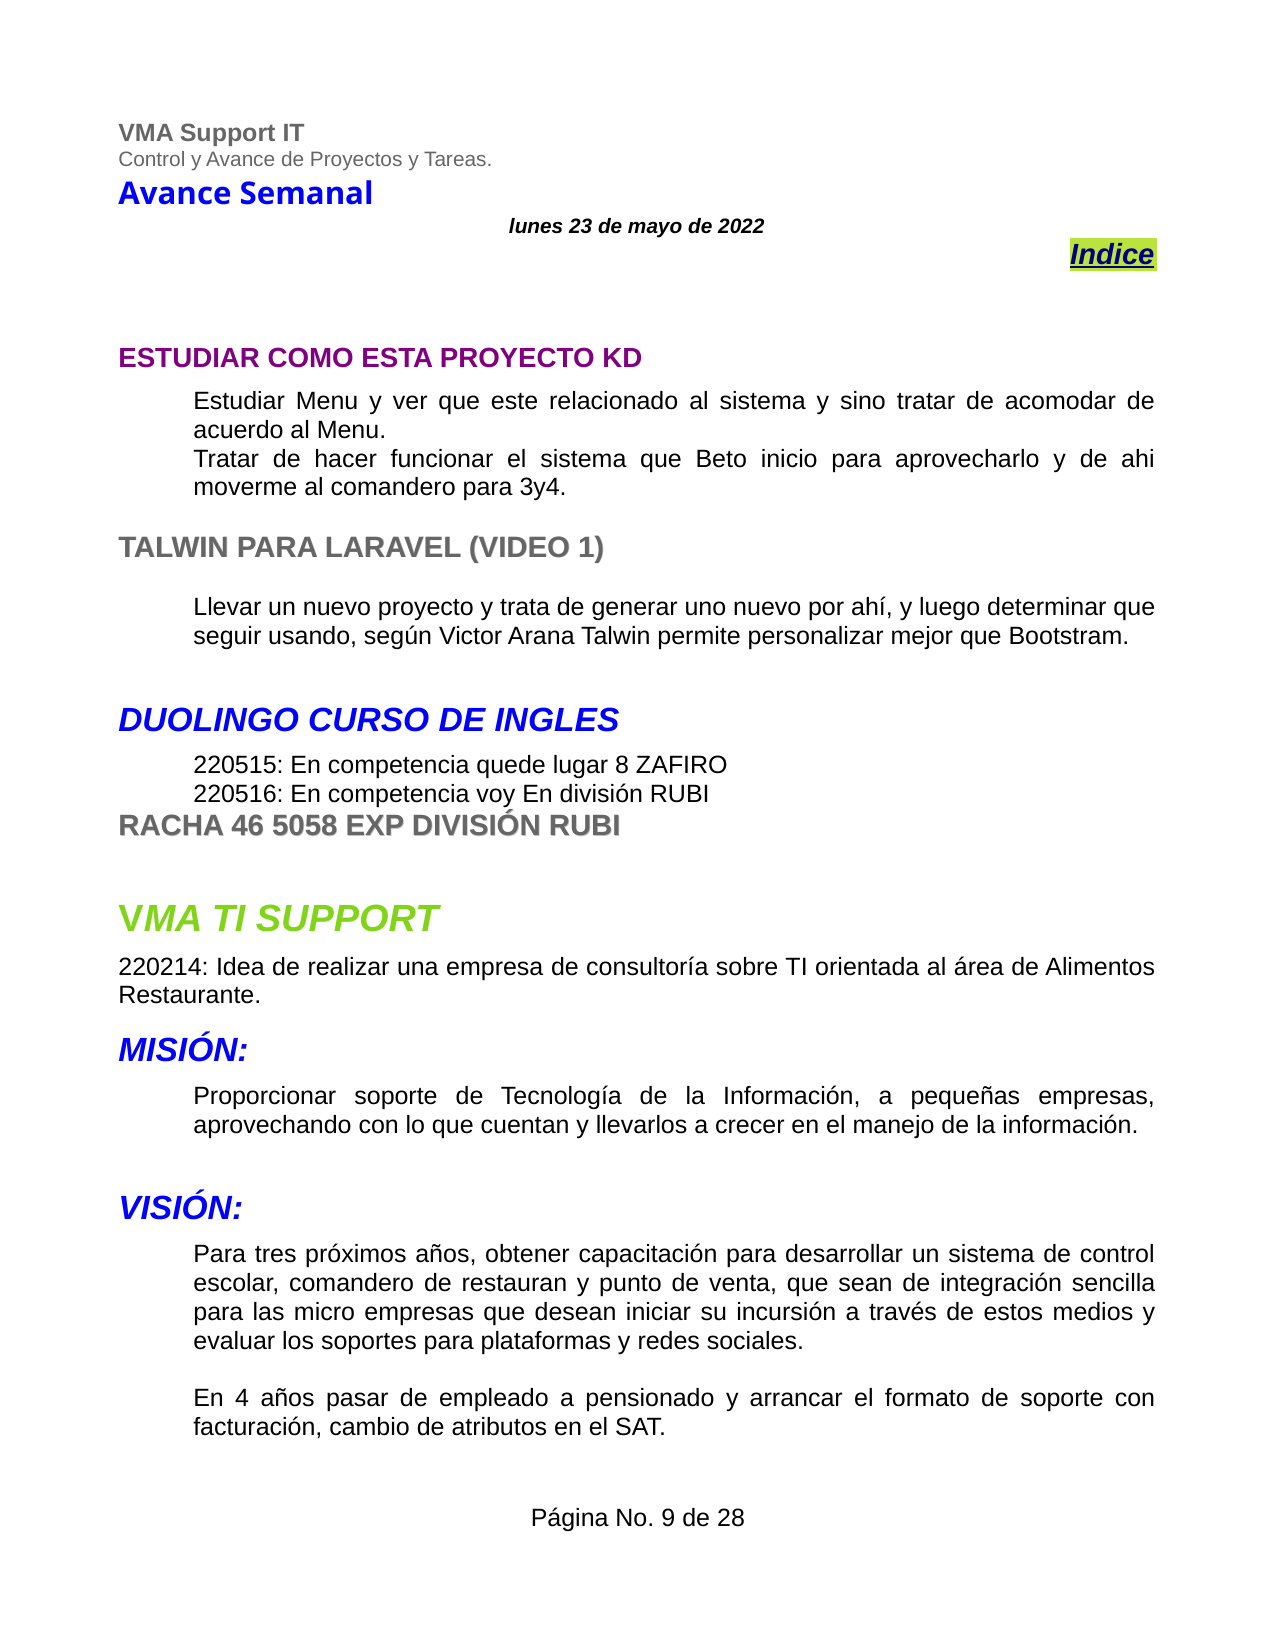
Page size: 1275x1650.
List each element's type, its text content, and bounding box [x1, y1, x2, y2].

subtitle ESTUDIAR COMO ESTA PROYECTO KD [118, 342, 1157, 373]
subtitle VISIÓN: [118, 1188, 1157, 1227]
text 220515: En competencia quede lugar 8 ZAFIRO [118, 751, 1157, 779]
text 220214: Idea de realizar una empresa de consultoría sobre TI orientada al área de Alimentos Restaurante. [118, 952, 1157, 1009]
text Tratar de hacer funcionar el sistema que Beto inicio para aprovecharlo y de ahi moverme al comandero para 3y4. [193, 443, 1157, 501]
subtitle DUOLINGO CURSO DE INGLES [118, 699, 1157, 738]
text 220516: En competencia voy En división RUBI [118, 779, 1157, 808]
subtitle TALWIN PARA LARAVEL (VIDEO 1) [118, 530, 1157, 563]
text Estudiar Menu y ver que este relacionado al sistema y sino tratar de acomodar de acuerdo al Menu. [193, 386, 1157, 443]
text Llevar un nuevo proyecto y trata de generar uno nuevo por ahí, y luego determinar que seguir usando, según Victor Arana Talwin permite personalizar mejor que Bootstram. [193, 592, 1157, 650]
text En 4 años pasar de empleado a pensionado y arrancar el formato de soporte con facturación, cambio de atributos en el SAT. [193, 1383, 1157, 1441]
subtitle vma TI SUPPORT [118, 896, 1157, 939]
text Para tres próximos años, obtener capacitación para desarrollar un sistema de control escolar, comandero de restauran y punto de venta, que sean de integración sencilla para las micro empresas que desean iniciar su incursión a través de estos medios y evaluar los soportes para plataformas y redes sociales. [193, 1239, 1157, 1354]
text Proporcionar soporte de Tecnología de la Información, a pequeñas empresas, aprovechando con lo que cuentan y llevarlos a crecer en el manejo de la información. [193, 1081, 1157, 1139]
subtitle RACHA 46 5058 EXP DIVISIÓN RUBI [118, 808, 1157, 842]
subtitle MISIÓN: [118, 1030, 1157, 1069]
